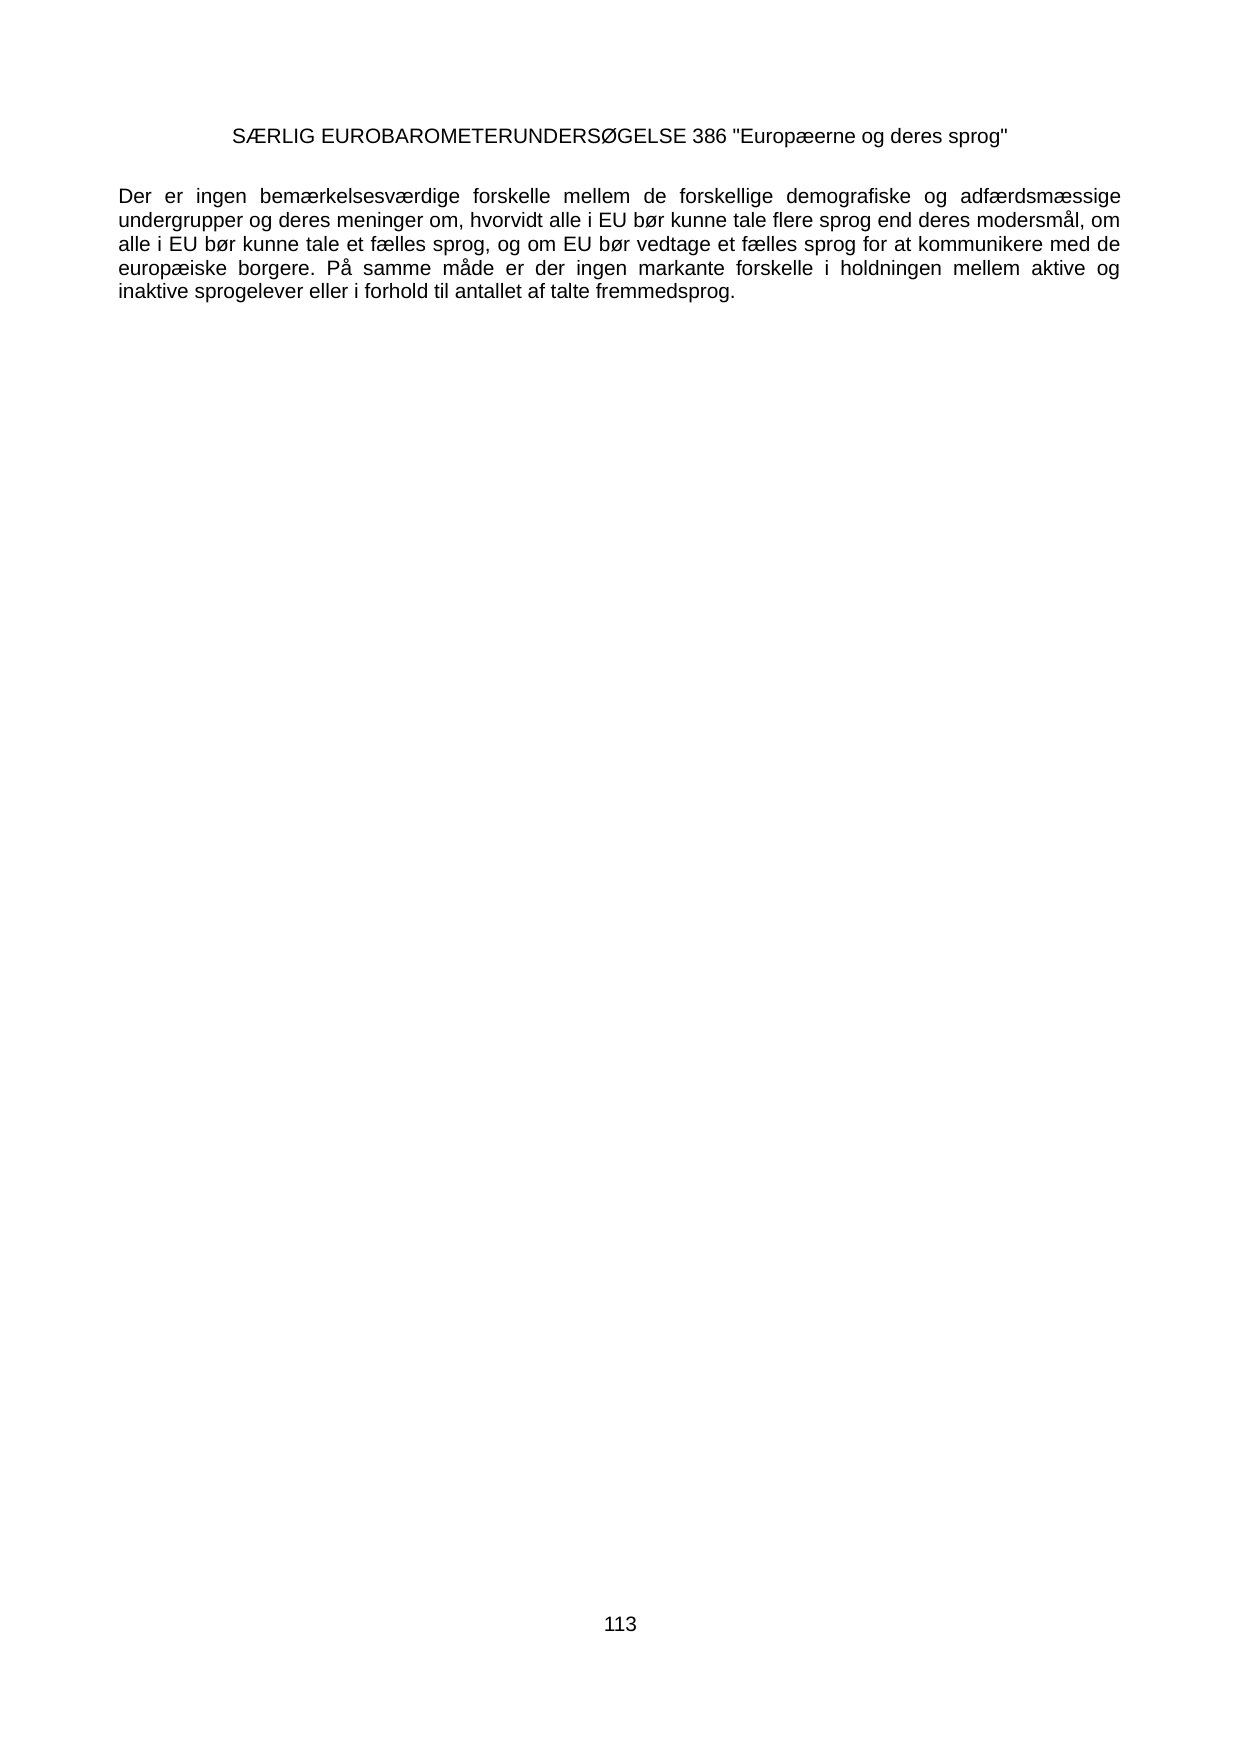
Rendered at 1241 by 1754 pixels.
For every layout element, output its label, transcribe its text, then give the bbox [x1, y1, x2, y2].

text Der er ingen bemærkelsesværdige forskelle mellem de forskellige demografiske og adfærdsmæssige undergrupper og deres meninger om, hvorvidt alle i EU bør kunne tale flere sprog end deres modersmål, om alle i EU bør kunne tale et fælles sprog, og om EU bør vedtage et fælles sprog for at kommunikere med de europæiske borgere. På samme måde er der ingen markante forskelle i holdningen mellem aktive og inaktive sprogelever eller i forhold til antallet af talte fremmedsprog. [118, 183, 1122, 303]
